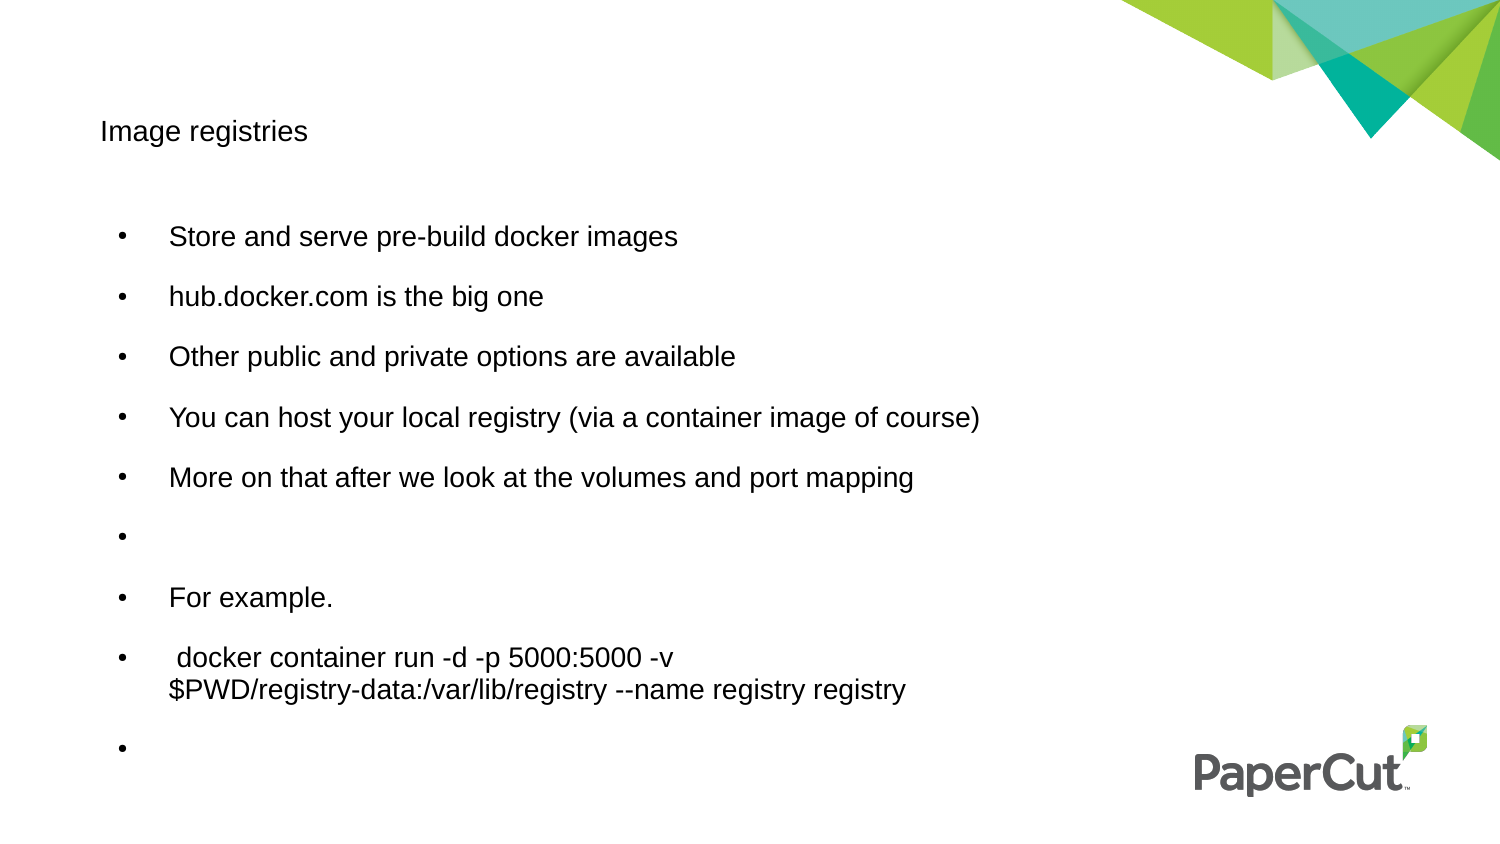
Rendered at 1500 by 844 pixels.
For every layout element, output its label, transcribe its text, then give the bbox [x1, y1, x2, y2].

list Store and serve pre-build docker images hub.docker.com is the big one Other public and private options are available You can host your local registry (via a container image of course) More on that after we look at the volumes and port mapping For example. docker container run -d -p 5000:5000 -v $PWD/registry-data:/var/lib/registry --name registry registry [100, 221, 1094, 706]
picture [1195, 725, 1427, 797]
picture [1119, 0, 1500, 162]
title Image registries [100, 67, 1214, 196]
